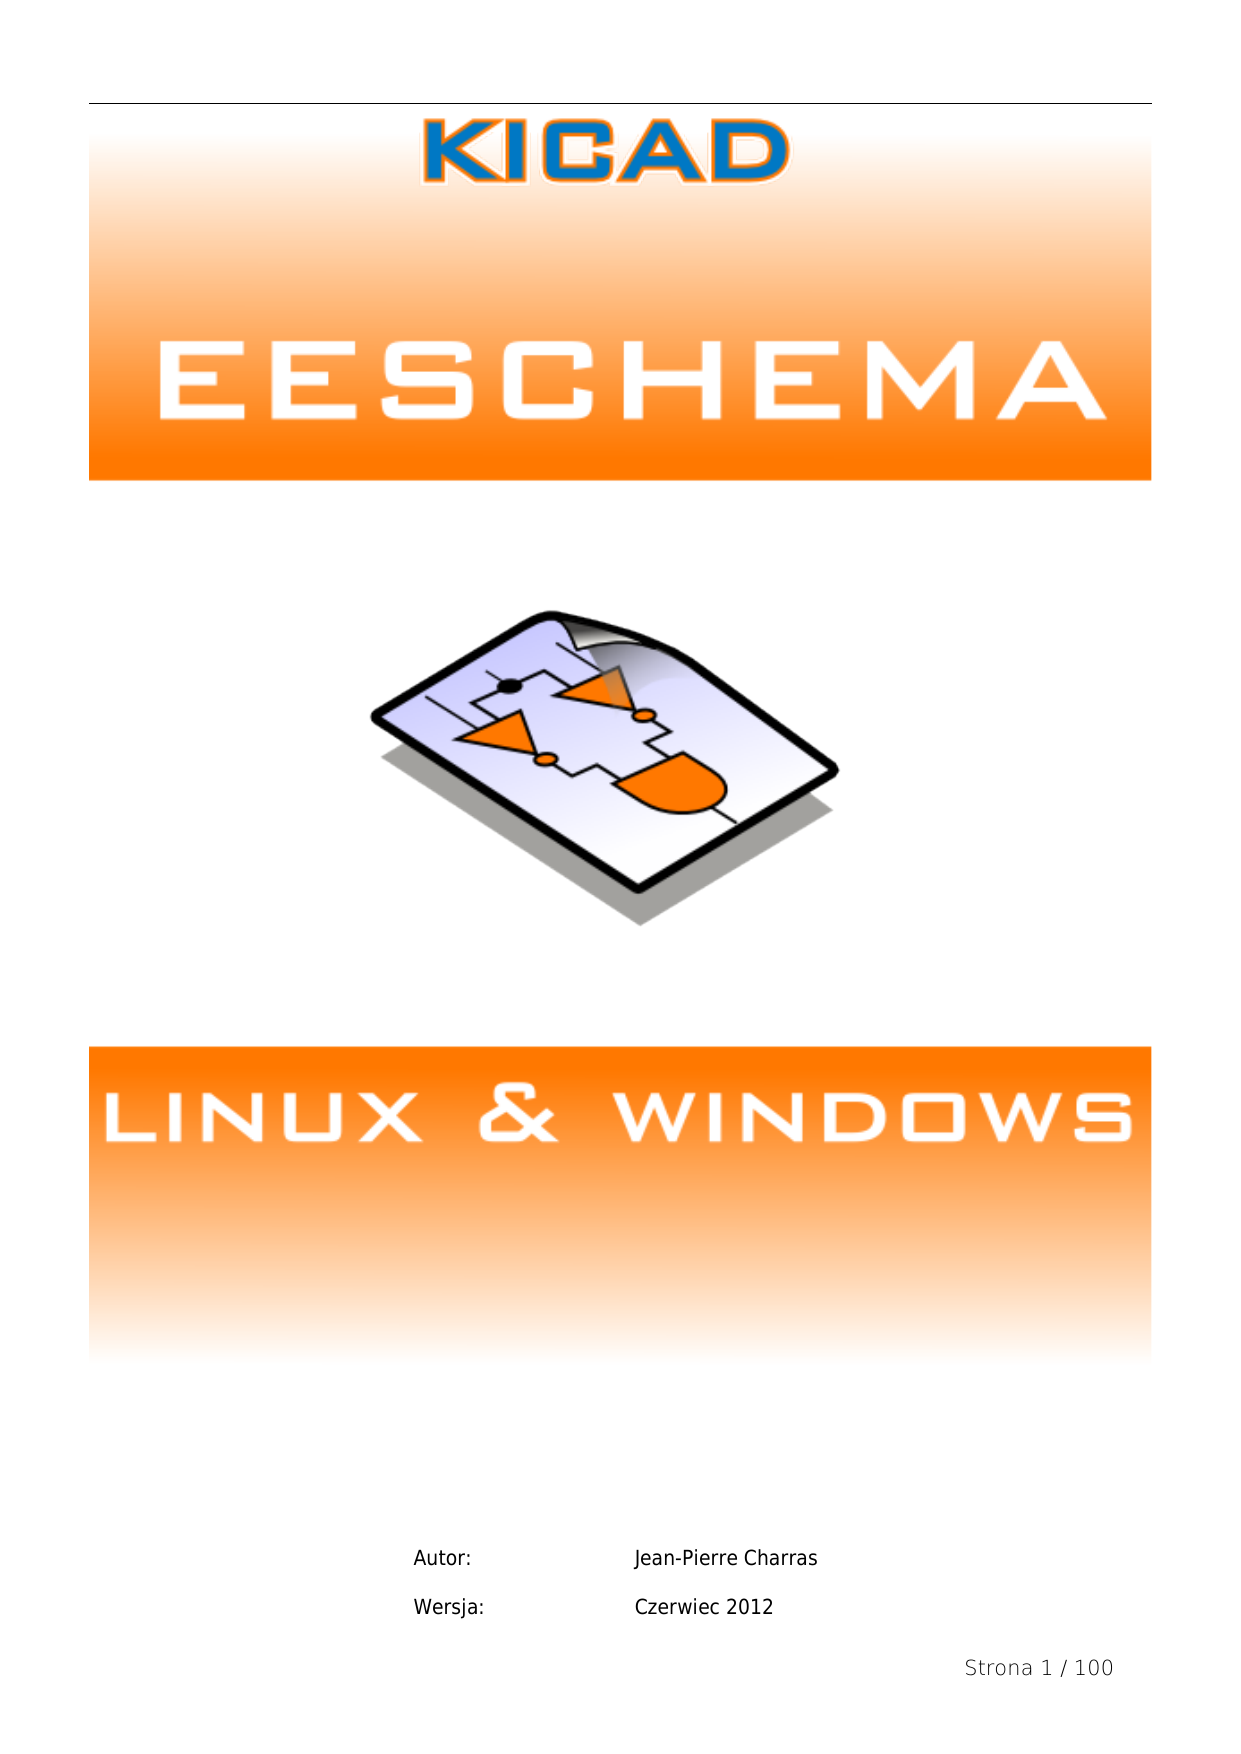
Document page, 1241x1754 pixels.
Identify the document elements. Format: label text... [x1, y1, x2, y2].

picture [89, 74, 1152, 1418]
text Autor: Jean-Pierre Charras [266, 1546, 1152, 1571]
text Wersja: Czerwiec 2012 [266, 1595, 1152, 1619]
